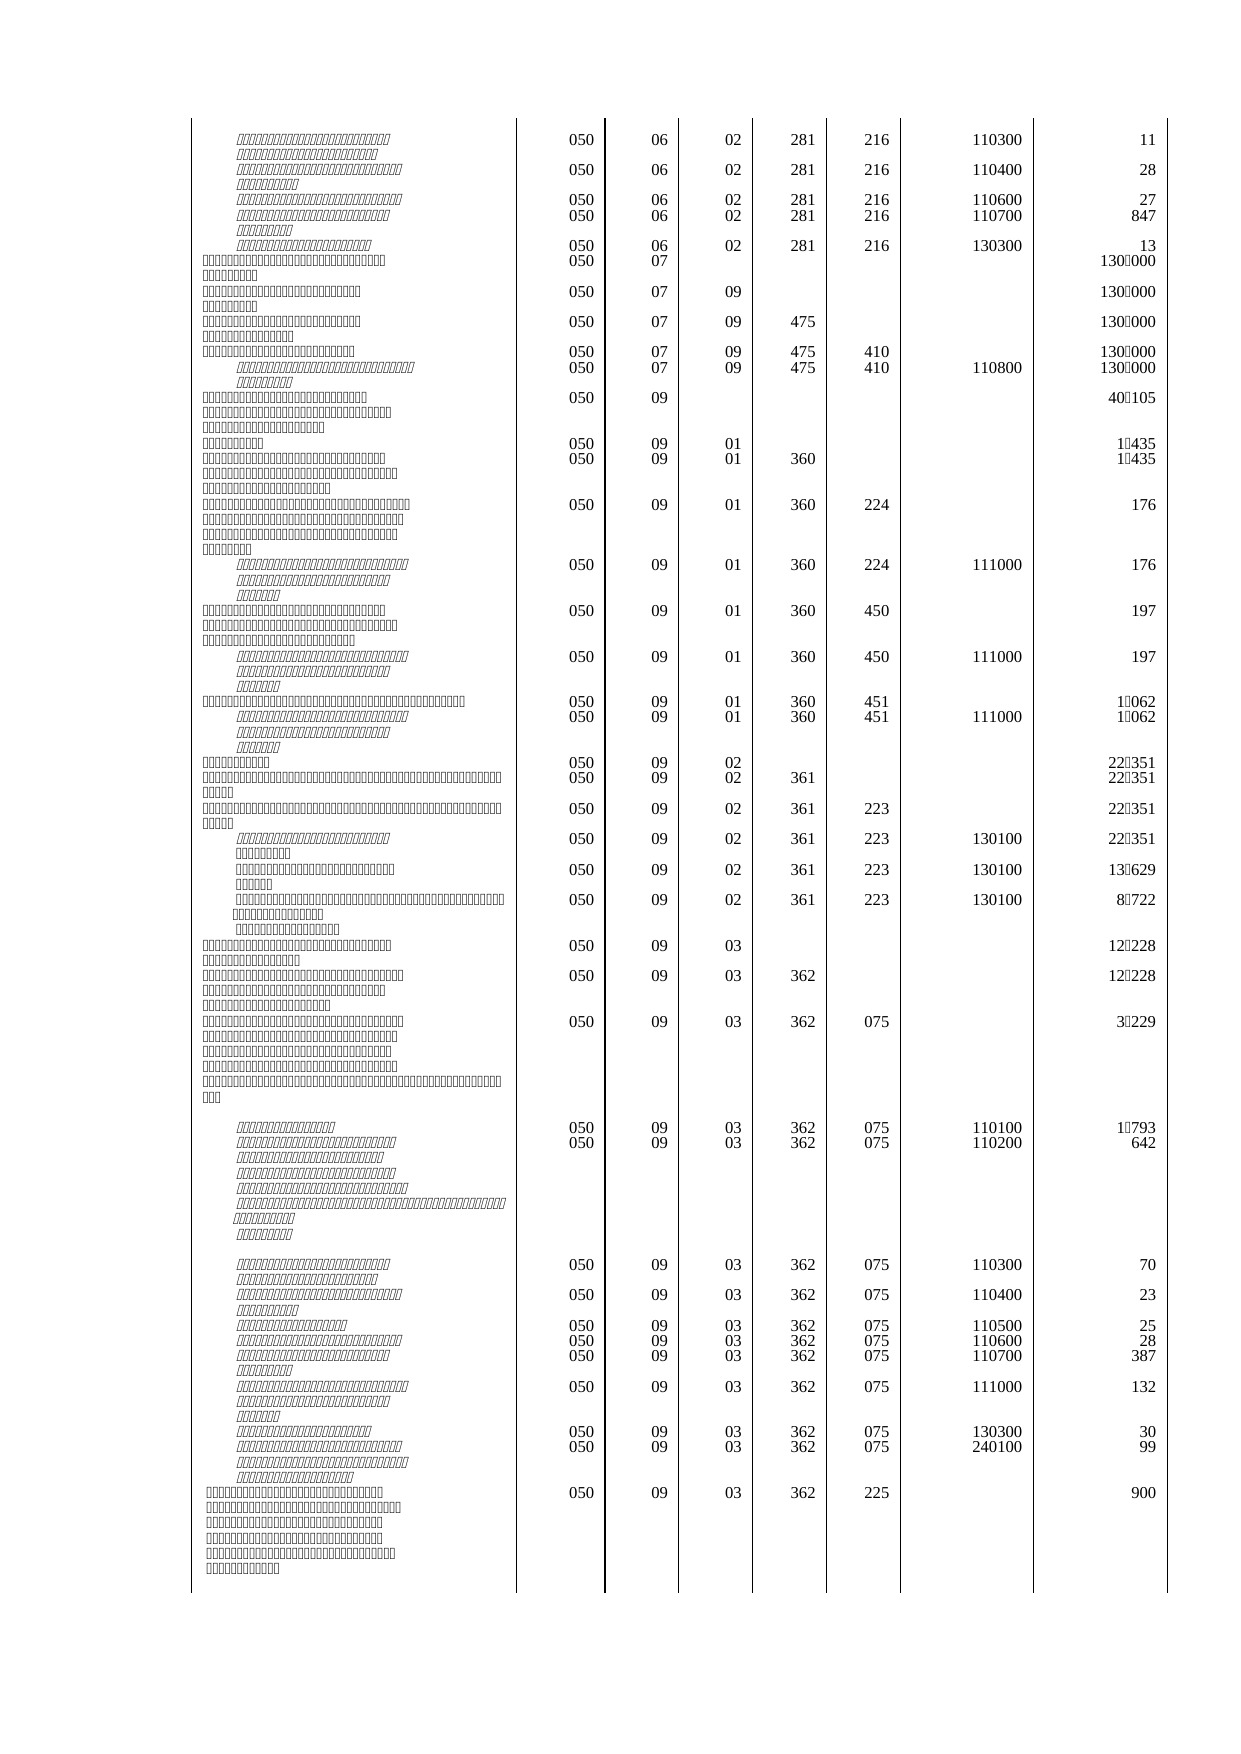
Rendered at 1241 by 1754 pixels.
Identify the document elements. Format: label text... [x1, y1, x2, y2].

table_cell  [827, 711, 900, 757]
table_cell [901, 453, 1033, 498]
table_cell [827, 118, 900, 133]
table_cell  [679, 1426, 752, 1441]
table_cell  [517, 1426, 604, 1441]
table_cell  [753, 346, 826, 361]
table_cell  [606, 559, 678, 605]
table_cell [827, 438, 900, 453]
table_cell  [679, 757, 752, 772]
table_cell  [192, 772, 516, 802]
table_cell [901, 696, 1033, 711]
table_cell  [679, 1289, 752, 1319]
table_cell  [1034, 498, 1167, 559]
table_cell  [192, 833, 516, 848]
table_cell  [827, 240, 900, 255]
table_cell  [901, 361, 1033, 392]
table_cell  [753, 696, 826, 711]
table_cell    [192, 453, 516, 498]
table_cell [753, 285, 826, 316]
table_cell  [827, 1259, 900, 1289]
table_cell   [192, 863, 516, 894]
table_cell   [192, 1289, 516, 1319]
table_cell  [1034, 1015, 1167, 1122]
table_cell  [606, 1487, 678, 1593]
table_cell [901, 392, 1033, 437]
table_cell  [679, 1441, 752, 1487]
table_cell [1034, 118, 1167, 133]
table_cell  [1034, 1320, 1167, 1335]
table_cell  [606, 361, 678, 392]
table_cell  [753, 605, 826, 650]
table_cell  [753, 1350, 826, 1380]
table_cell  [827, 164, 900, 194]
table_cell  [753, 894, 826, 939]
table_cell   [192, 316, 516, 346]
table_cell  [517, 1487, 604, 1593]
table_cell [901, 316, 1033, 346]
table_cell  [753, 453, 826, 498]
table_cell  [192, 194, 516, 209]
table_cell  [679, 209, 752, 240]
table_cell  [753, 559, 826, 605]
table_cell  [517, 346, 604, 361]
table_cell  [679, 1137, 752, 1259]
table_cell  [192, 696, 516, 711]
table_cell  [901, 194, 1033, 209]
table_cell  [517, 164, 604, 194]
table_cell  [517, 605, 604, 650]
table_cell  [827, 833, 900, 848]
table_cell  [606, 605, 678, 650]
table_cell  [679, 1380, 752, 1426]
table_cell  [827, 1137, 900, 1259]
table_cell  [679, 650, 752, 696]
table_cell  [517, 361, 604, 392]
table_cell [606, 118, 678, 133]
table_cell    [192, 1441, 516, 1487]
table_cell  [827, 133, 900, 164]
table_cell  [753, 209, 826, 240]
table_cell  [192, 1335, 516, 1350]
table_cell  [901, 133, 1033, 164]
table_cell  [517, 438, 604, 453]
table_cell  [679, 346, 752, 361]
table_cell  [517, 1122, 604, 1137]
table_cell  [753, 833, 826, 848]
table_cell  [679, 285, 752, 316]
table_cell  [753, 1289, 826, 1319]
table_cell    [192, 559, 516, 605]
table_cell  [606, 209, 678, 240]
table_cell  [753, 772, 826, 802]
table_cell  [679, 559, 752, 605]
table_cell [827, 392, 900, 437]
table_cell  [606, 894, 678, 939]
table_cell [901, 285, 1033, 316]
table_cell [901, 939, 1033, 970]
table_cell  [606, 438, 678, 453]
table_cell  [1034, 970, 1167, 1015]
table_cell  [517, 894, 604, 939]
table_cell  [517, 650, 604, 696]
table_cell  [606, 833, 678, 848]
table_cell  [517, 559, 604, 605]
table_cell    [192, 970, 516, 1015]
table_cell  [192, 346, 516, 361]
table_cell  [1034, 1137, 1167, 1259]
table_cell [679, 255, 752, 285]
table_cell  [1034, 803, 1167, 833]
table_cell  [753, 1335, 826, 1350]
table_cell [901, 803, 1033, 833]
table_cell  [517, 392, 604, 437]
table_cell  [679, 164, 752, 194]
table_cell  [517, 316, 604, 346]
table_cell  [606, 194, 678, 209]
table_cell  [827, 194, 900, 209]
table_cell  [1034, 316, 1167, 346]
table_cell  [606, 711, 678, 757]
table_cell  [679, 133, 752, 164]
table_cell  [827, 361, 900, 392]
table_cell  [517, 711, 604, 757]
table_cell  [753, 1380, 826, 1426]
table_cell  [606, 316, 678, 346]
table_cell [192, 118, 516, 133]
table_cell  [606, 970, 678, 1015]
table_cell  [517, 255, 604, 285]
table_cell  [1034, 1259, 1167, 1289]
table_cell  [192, 438, 516, 453]
table_cell  [517, 1015, 604, 1122]
table_cell  [753, 1137, 826, 1259]
table_cell [753, 118, 826, 133]
table_cell  [517, 1335, 604, 1350]
table_cell  [827, 863, 900, 894]
table_cell  [901, 650, 1033, 696]
table_cell [901, 772, 1033, 802]
table_cell  [901, 894, 1033, 939]
table_cell  [1034, 605, 1167, 650]
table_cell   [192, 361, 516, 392]
table_cell  [753, 194, 826, 209]
table_cell  [1034, 1441, 1167, 1487]
table_cell  [1034, 1289, 1167, 1319]
table_cell  [606, 939, 678, 970]
table_cell [901, 118, 1033, 133]
table_cell  [753, 1441, 826, 1487]
table_cell  [606, 1350, 678, 1380]
table_cell  [679, 1335, 752, 1350]
table_cell  [517, 757, 604, 772]
table_cell  [192, 1426, 516, 1441]
table_cell  [606, 240, 678, 255]
table_cell  [1034, 285, 1167, 316]
table_cell  [753, 240, 826, 255]
table_cell  [679, 194, 752, 209]
table_cell  [1034, 1487, 1167, 1593]
table_cell  [901, 1350, 1033, 1380]
table_cell  [753, 1259, 826, 1289]
table_cell  [679, 316, 752, 346]
table_cell  [517, 1259, 604, 1289]
table_cell  [679, 1350, 752, 1380]
table_cell  [606, 255, 678, 285]
table_cell  [517, 970, 604, 1015]
table_cell  [192, 848, 516, 863]
table_cell  [753, 711, 826, 757]
table_cell [753, 392, 826, 437]
table_cell  [901, 1259, 1033, 1289]
table_cell  [753, 1122, 826, 1137]
table_cell  [827, 1350, 900, 1380]
table_cell  [679, 772, 752, 802]
table_cell  [679, 711, 752, 757]
table_cell  [517, 194, 604, 209]
table_cell   [192, 209, 516, 240]
table_cell  [517, 1137, 604, 1259]
table_cell [517, 118, 604, 133]
table_cell [901, 498, 1033, 559]
table_cell  [753, 970, 826, 1015]
table_cell  [901, 1289, 1033, 1319]
table_cell   [192, 939, 516, 970]
table_cell  [606, 863, 678, 894]
table_cell  [827, 1122, 900, 1137]
table_cell  [827, 1335, 900, 1350]
table_cell  [679, 438, 752, 453]
table_cell [679, 118, 752, 133]
table_cell [753, 255, 826, 285]
table_cell [753, 757, 826, 772]
table_cell  [753, 361, 826, 392]
table_cell  [827, 803, 900, 833]
table_cell  [901, 1137, 1033, 1259]
table_cell  [901, 711, 1033, 757]
table_cell [827, 848, 900, 863]
table_cell  [827, 559, 900, 605]
table_cell  [606, 772, 678, 802]
table_cell    [192, 392, 516, 437]
table_cell  [679, 498, 752, 559]
table_cell  [1034, 559, 1167, 605]
table_cell  [1034, 133, 1167, 164]
table_cell  [827, 1426, 900, 1441]
table_cell [901, 255, 1033, 285]
table_cell [827, 772, 900, 802]
table_cell  [517, 863, 604, 894]
table_cell  [901, 164, 1033, 194]
table_cell  [606, 1137, 678, 1259]
table_cell  [517, 803, 604, 833]
table_cell  [827, 696, 900, 711]
table_cell  [827, 346, 900, 361]
table_cell  [606, 133, 678, 164]
table_cell  [827, 650, 900, 696]
table_cell  [517, 209, 604, 240]
table_cell  [1034, 1350, 1167, 1380]
table_cell  [679, 696, 752, 711]
table_cell  [1034, 863, 1167, 894]
table_cell   [192, 1350, 516, 1380]
table_cell  [827, 1441, 900, 1487]
table_cell  [192, 240, 516, 255]
table_cell  [606, 285, 678, 316]
table_cell  [1034, 438, 1167, 453]
table_cell  [679, 833, 752, 848]
table_cell  [517, 1441, 604, 1487]
table_cell  [753, 863, 826, 894]
table_cell  [606, 498, 678, 559]
table_cell  [606, 696, 678, 711]
table_cell  [901, 559, 1033, 605]
table_cell  [901, 1426, 1033, 1441]
table_cell  [1034, 1335, 1167, 1350]
table_cell  [1034, 772, 1167, 802]
table_cell  [517, 240, 604, 255]
table_cell  [606, 1335, 678, 1350]
table_cell  [1034, 194, 1167, 209]
table_cell [606, 848, 678, 863]
table_cell   [192, 894, 516, 939]
table_cell  [606, 346, 678, 361]
table_cell  [1034, 1122, 1167, 1137]
table_cell  [517, 1380, 604, 1426]
table_cell  [606, 1320, 678, 1335]
table_cell  [679, 863, 752, 894]
table_cell   [192, 1259, 516, 1289]
table_cell  [827, 209, 900, 240]
table_cell  [827, 894, 900, 939]
table_cell  [901, 863, 1033, 894]
table_cell [679, 392, 752, 437]
table_cell  [606, 1015, 678, 1122]
table_cell  [517, 833, 604, 848]
table_cell  [679, 1015, 752, 1122]
table_cell   [192, 255, 516, 285]
table_cell  [517, 285, 604, 316]
table_cell [517, 848, 604, 863]
table_cell  [606, 392, 678, 437]
table_cell [679, 848, 752, 863]
table_cell  [517, 453, 604, 498]
table_cell [901, 757, 1033, 772]
table_cell    [192, 650, 516, 696]
table_cell  [679, 803, 752, 833]
table_cell  [901, 1441, 1033, 1487]
table_cell  [1034, 1380, 1167, 1426]
table_cell  [827, 1289, 900, 1319]
table_cell  [517, 498, 604, 559]
table_cell  [679, 605, 752, 650]
table_cell  [606, 164, 678, 194]
table_cell  [901, 240, 1033, 255]
table_cell  [517, 939, 604, 970]
table_cell  [517, 1320, 604, 1335]
table_cell   [192, 133, 516, 164]
table_cell  [606, 803, 678, 833]
table_cell  [192, 1122, 516, 1137]
table_cell  [901, 209, 1033, 240]
table_cell [827, 939, 900, 970]
table_cell  [606, 1122, 678, 1137]
table_cell   [192, 164, 516, 194]
table_cell    [192, 711, 516, 757]
table_cell  [606, 1441, 678, 1487]
table_cell  [1034, 209, 1167, 240]
table_cell [827, 255, 900, 285]
table_cell [901, 605, 1033, 650]
table_cell [901, 848, 1033, 863]
table_cell  [1034, 757, 1167, 772]
table_cell  [753, 1320, 826, 1335]
table_cell  [827, 605, 900, 650]
table_cell [1034, 848, 1167, 863]
table_cell  [753, 133, 826, 164]
table_cell  [606, 1426, 678, 1441]
table_cell  [827, 1487, 900, 1593]
table_cell  [606, 1380, 678, 1426]
table_cell  [1034, 650, 1167, 696]
table_cell  [753, 803, 826, 833]
table_cell [827, 453, 900, 498]
table_cell  [679, 970, 752, 1015]
table_cell [827, 970, 900, 1015]
table_cell  [901, 833, 1033, 848]
table_cell  [901, 1122, 1033, 1137]
table_cell [901, 438, 1033, 453]
table_cell [753, 939, 826, 970]
table_cell  [827, 1380, 900, 1426]
table_cell  [517, 696, 604, 711]
table_cell  [753, 650, 826, 696]
table_cell  [827, 498, 900, 559]
table_cell [827, 757, 900, 772]
table_cell  [753, 1426, 826, 1441]
table_cell  [1034, 939, 1167, 970]
table_cell  [1034, 696, 1167, 711]
table_cell       [192, 1137, 516, 1259]
table_cell  [1034, 711, 1167, 757]
table_cell  [827, 1320, 900, 1335]
table_cell  [827, 1015, 900, 1122]
table_cell  [679, 361, 752, 392]
table_cell  [901, 1335, 1033, 1350]
table_cell  [1034, 255, 1167, 285]
table_cell [901, 346, 1033, 361]
table_cell  [606, 1259, 678, 1289]
table_cell      [192, 1015, 516, 1122]
table_cell    [192, 1380, 516, 1426]
table_cell  [1034, 346, 1167, 361]
table_cell  [901, 1380, 1033, 1426]
table_cell       [192, 1487, 516, 1593]
table_cell  [606, 650, 678, 696]
table_cell [753, 438, 826, 453]
table_cell  [679, 1259, 752, 1289]
table_cell  [1034, 1426, 1167, 1441]
table_cell  [753, 1015, 826, 1122]
table_cell [753, 848, 826, 863]
table_cell  [192, 1320, 516, 1335]
table_cell  [606, 453, 678, 498]
table_cell   [192, 285, 516, 316]
table_cell [901, 970, 1033, 1015]
table_cell  [1034, 361, 1167, 392]
table_cell  [606, 1289, 678, 1319]
table_cell  [606, 757, 678, 772]
table_cell  [679, 894, 752, 939]
table_cell [827, 316, 900, 346]
table_cell  [679, 1122, 752, 1137]
table_cell  [753, 1487, 826, 1593]
table_cell  [517, 772, 604, 802]
table_cell  [1034, 833, 1167, 848]
table_cell  [517, 1350, 604, 1380]
table_cell     [192, 498, 516, 559]
table_cell  [679, 939, 752, 970]
table_cell  [192, 803, 516, 833]
table_cell  [192, 757, 516, 772]
table_cell  [679, 1487, 752, 1593]
table_cell  [1034, 894, 1167, 939]
table_cell  [517, 1289, 604, 1319]
table_cell  [1034, 392, 1167, 437]
table_cell  [753, 498, 826, 559]
table_cell  [679, 240, 752, 255]
table_cell  [901, 1320, 1033, 1335]
table_cell  [679, 1320, 752, 1335]
table_cell [901, 1015, 1033, 1122]
table_cell [901, 1487, 1033, 1593]
table_cell  [753, 316, 826, 346]
table_cell  [679, 453, 752, 498]
table_cell  [1034, 453, 1167, 498]
table_cell  [517, 133, 604, 164]
table_cell  [753, 164, 826, 194]
table_cell [827, 285, 900, 316]
table_cell    [192, 605, 516, 650]
table_cell  [1034, 240, 1167, 255]
table_cell  [1034, 164, 1167, 194]
